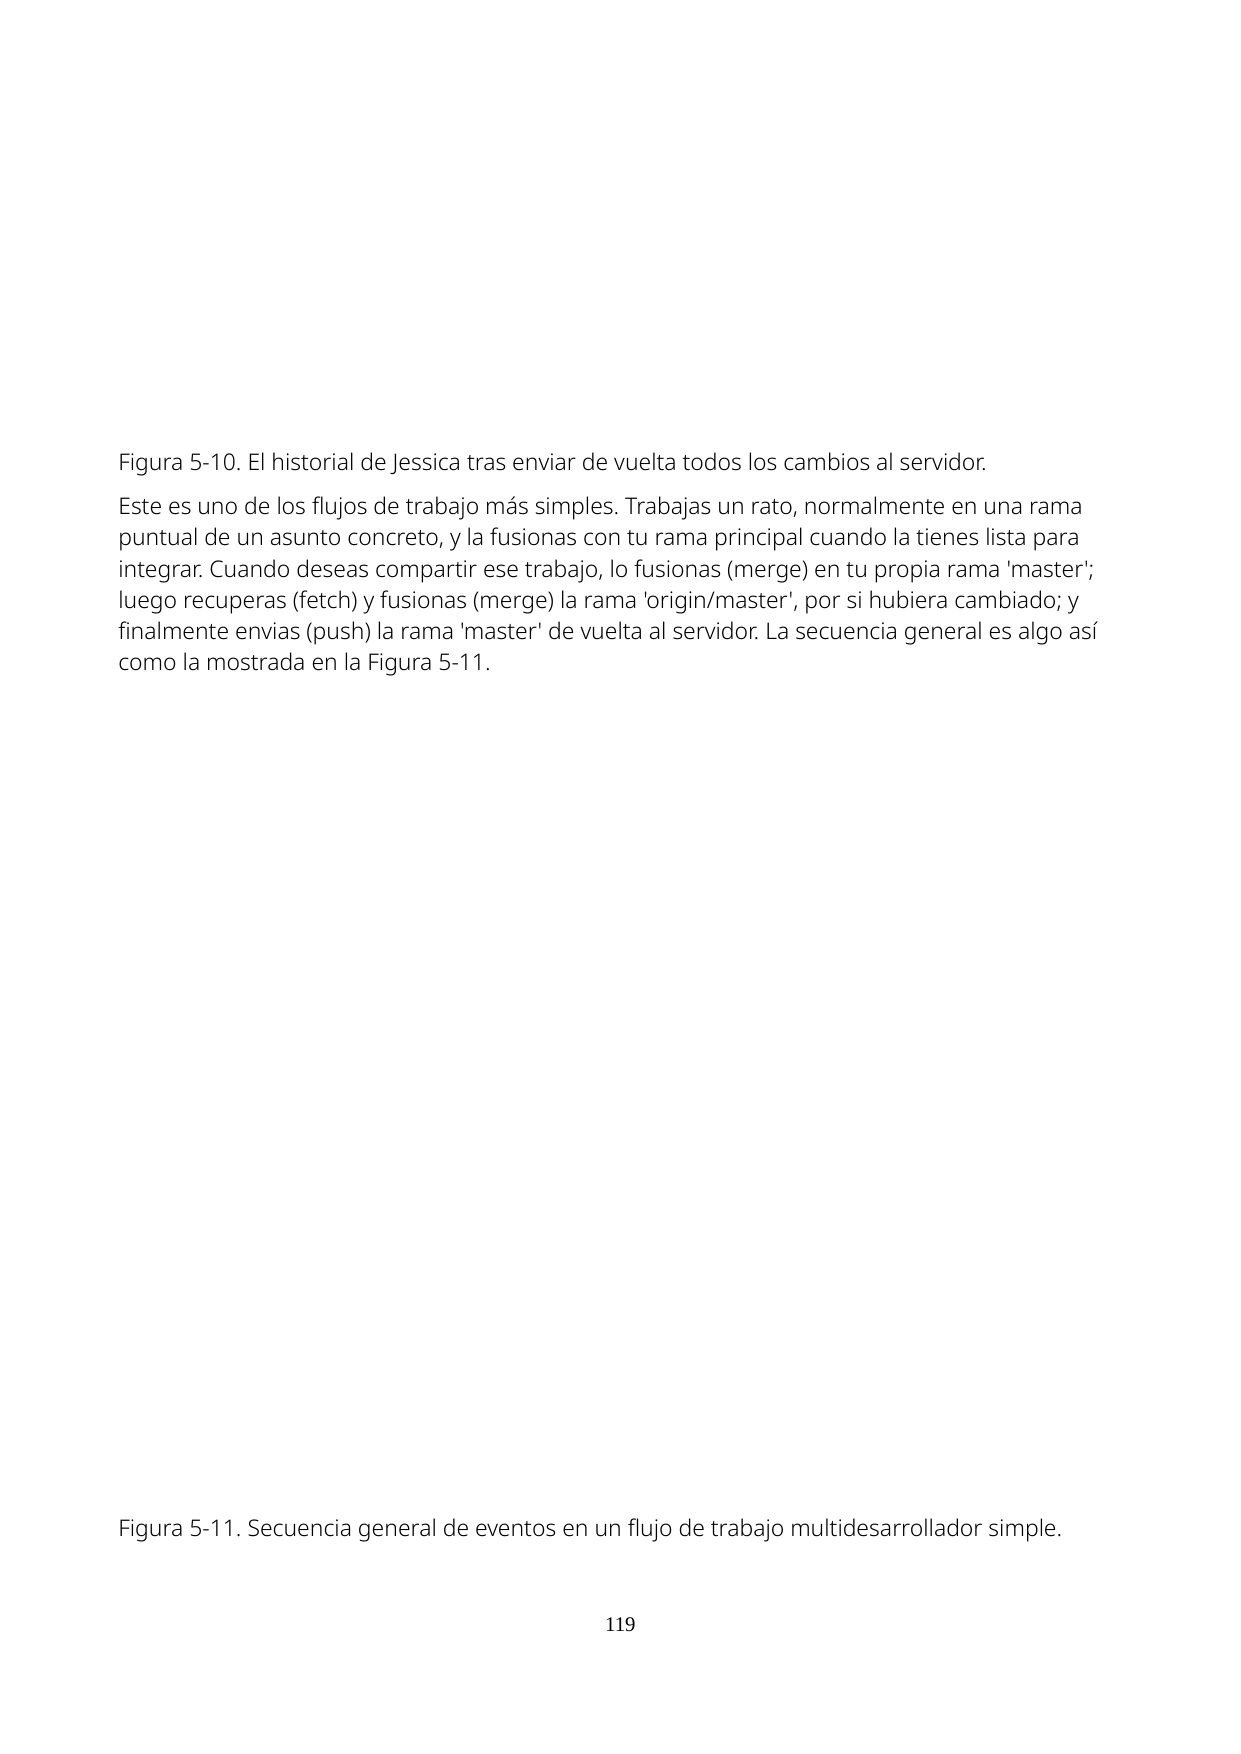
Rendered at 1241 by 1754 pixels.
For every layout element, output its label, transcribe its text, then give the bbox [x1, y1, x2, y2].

text Figura 5-11. Secuencia general de eventos en un flujo de trabajo multidesarrollador simple. [118, 1481, 1122, 1543]
text Este es uno de los flujos de trabajo más simples. Trabajas un rato, normalmente en una rama puntual de un asunto concreto, y la fusionas con tu rama principal cuando la tienes lista para integrar. Cuando deseas compartir ese trabajo, lo fusionas (merge) en tu propia rama 'master'; luego recuperas (fetch) y fusionas (merge) la rama 'origin/master', por si hubiera cambiado; y finalmente envias (push) la rama 'master' de vuelta al servidor. La secuencia general es algo así como la mostrada en la Figura 5-11. [118, 490, 1122, 677]
text Figura 5-10. El historial de Jessica tras enviar de vuelta todos los cambios al servidor. [118, 415, 1122, 477]
